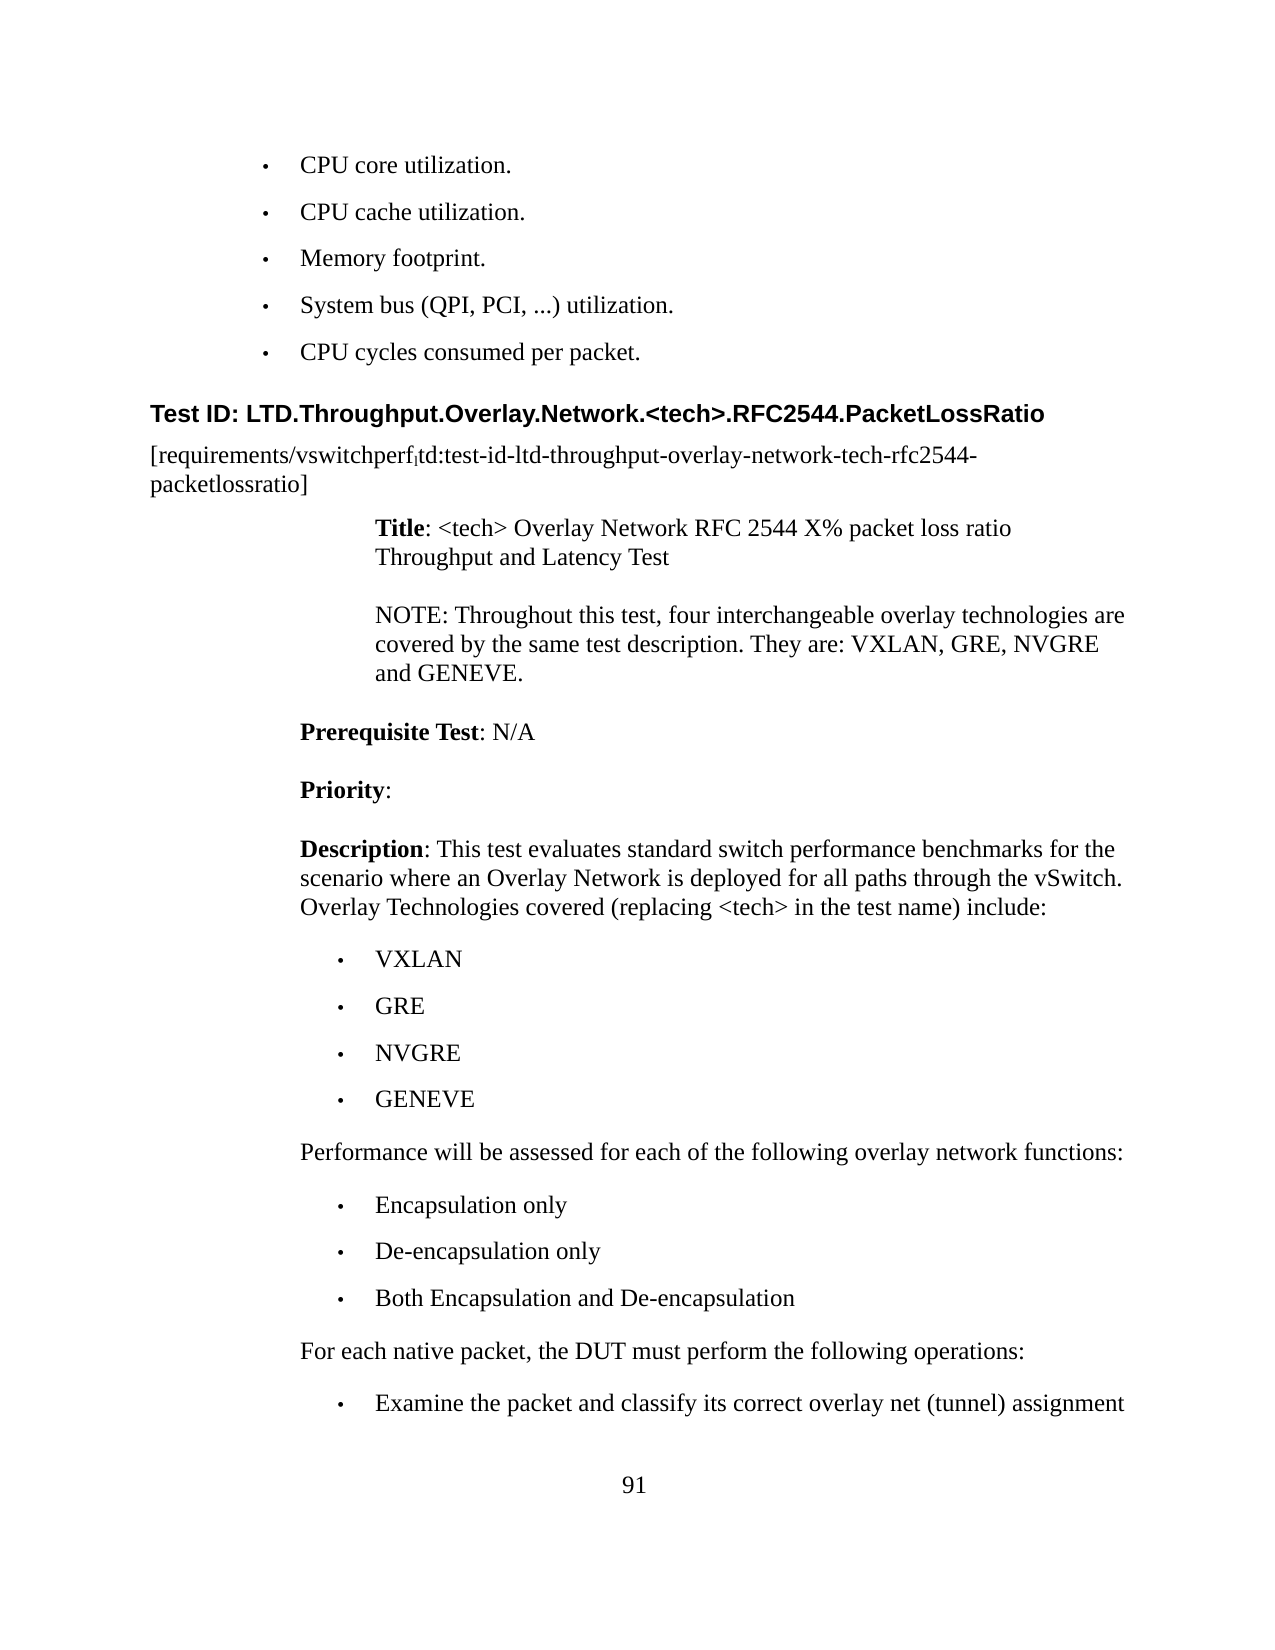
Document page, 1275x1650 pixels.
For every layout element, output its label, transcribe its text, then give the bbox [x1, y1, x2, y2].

text Performance will be assessed for each of the following overlay network functions: [300, 1137, 1125, 1166]
text Priority: [300, 775, 1125, 804]
text Prerequisite Test: N/A [300, 717, 1125, 745]
text Title: <tech> Overlay Network RFC 2544 X% packet loss ratio Throughput and Latency Test [375, 513, 1125, 570]
list GENEVE [337, 1084, 1125, 1113]
list NVGRE [337, 1038, 1125, 1066]
text Description: This test evaluates standard switch performance benchmarks for the scenario where an Overlay Network is deployed for all paths through the vSwitch. Overlay Technologies covered (replacing <tech> in the test name) include: [300, 834, 1125, 920]
subtitle Test ID: LTD.Throughput.Overlay.Network.<tech>.RFC2544.PacketLossRatio [150, 399, 1125, 428]
list De-encapsulation only [337, 1236, 1125, 1265]
list Both Encapsulation and De-encapsulation [337, 1283, 1125, 1312]
list VXLAN [337, 944, 1125, 973]
text [requirements/vswitchperfltd:test-id-ltd-throughput-overlay-network-tech-rfc2544-packetlossratio] [150, 440, 1125, 498]
list CPU core utilization. [262, 150, 1125, 179]
list Encapsulation only [337, 1190, 1125, 1218]
list CPU cycles consumed per packet. [262, 337, 1125, 365]
text For each native packet, the DUT must perform the following operations: [300, 1336, 1125, 1364]
list CPU cache utilization. [262, 197, 1125, 225]
list Memory footprint. [262, 243, 1125, 272]
list System bus (QPI, PCI, ...) utilization. [262, 290, 1125, 319]
list GRE [337, 991, 1125, 1020]
text NOTE: Throughout this test, four interchangeable overlay technologies are covered by the same test description. They are: VXLAN, GRE, NVGRE and GENEVE. [375, 600, 1125, 687]
list Examine the packet and classify its correct overlay net (tunnel) assignment [337, 1388, 1125, 1417]
